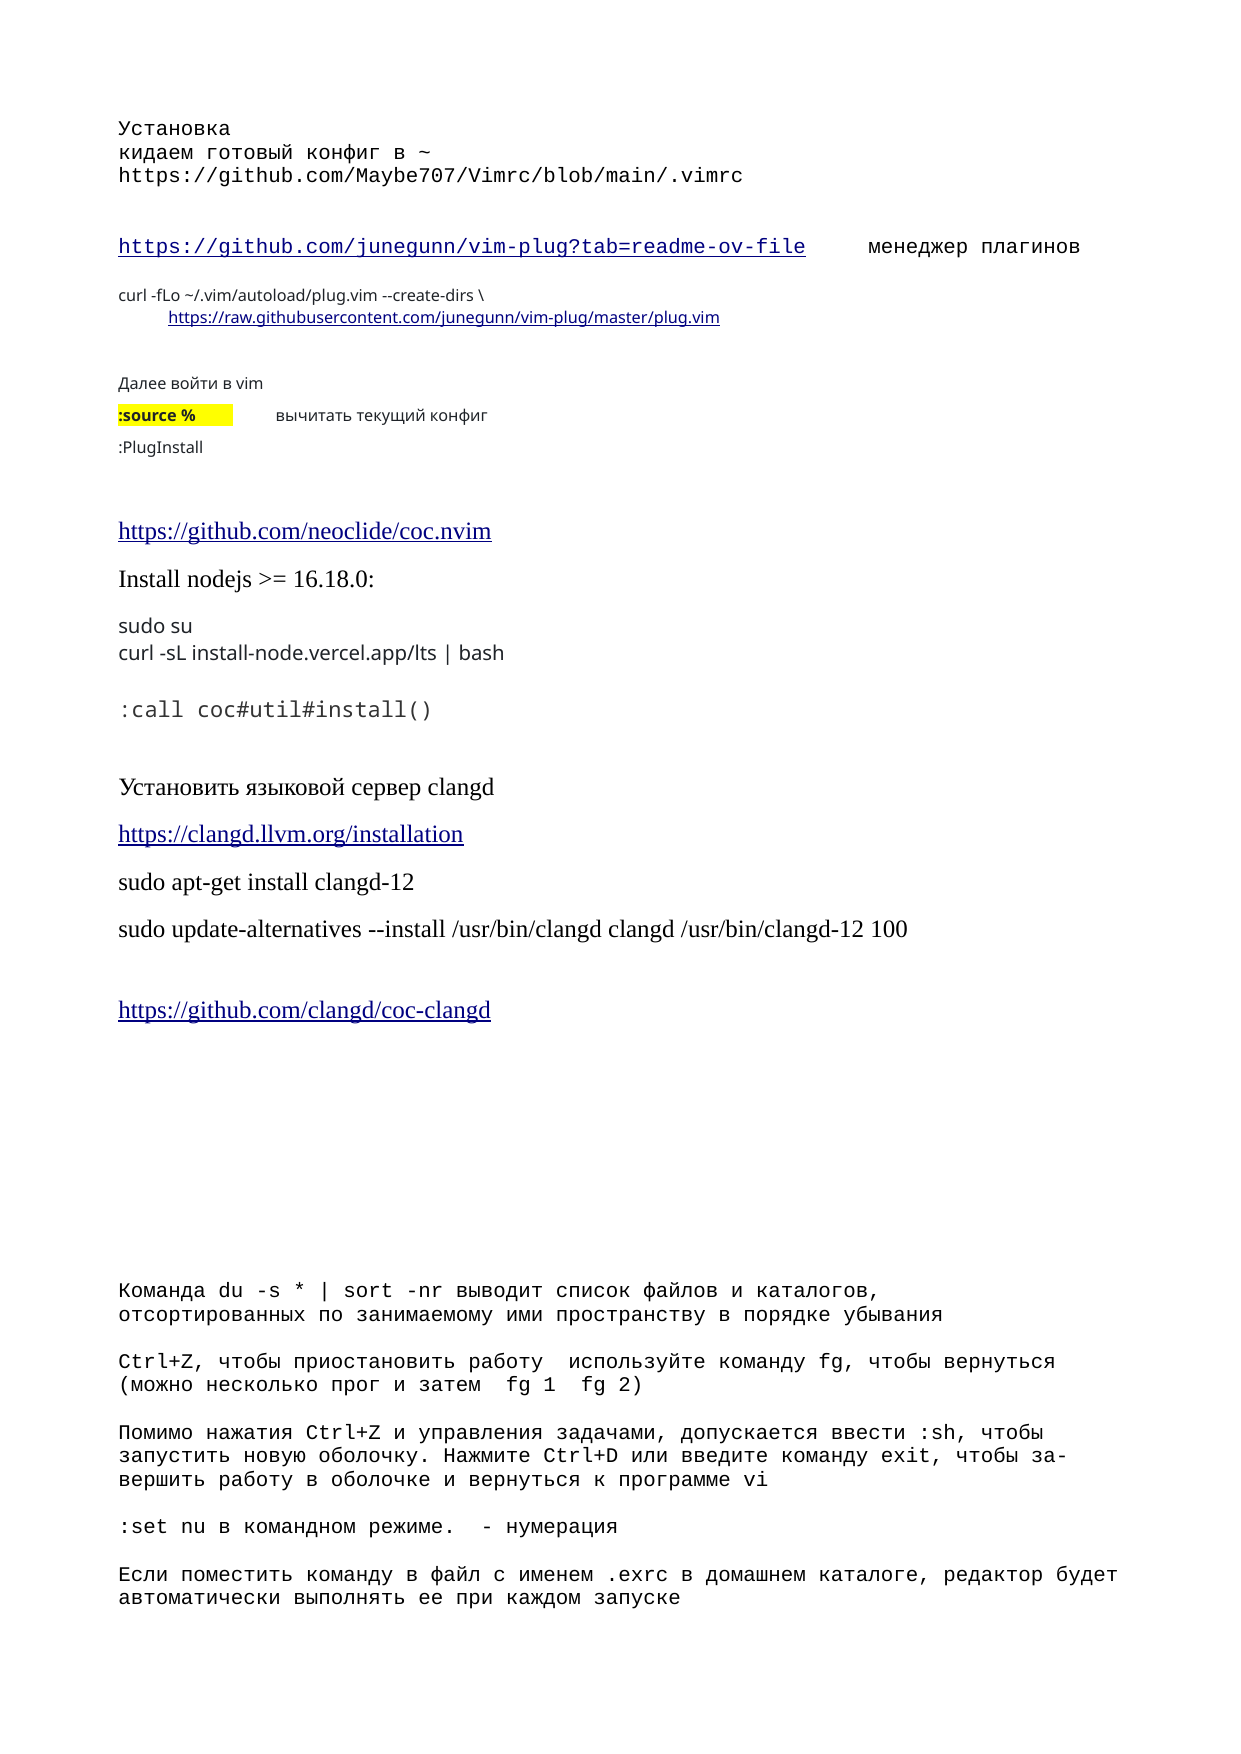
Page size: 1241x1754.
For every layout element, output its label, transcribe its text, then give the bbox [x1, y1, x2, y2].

text curl -sL install-node.vercel.app/lts | bash [118, 639, 1122, 667]
text вершить работу в оболочке и вернуться к программе vi [118, 1469, 1122, 1493]
text https://raw.githubusercontent.com/junegunn/vim-plug/master/plug.vim [118, 306, 1122, 329]
text Установка [118, 118, 1122, 142]
text Установить языковой сервер clangd [118, 772, 1122, 801]
text https://clangd.llvm.org/installation [118, 819, 1122, 848]
text https://github.com/neoclide/coc.nvim [118, 516, 1122, 545]
text Команда du -s * | sort -nr выводит список файлов и каталогов, [118, 1280, 1122, 1303]
text Помимо нажатия Ctrl+Z и управления задачами, допускается ввести :sh, чтобы [118, 1422, 1122, 1445]
text https://github.com/junegunn/vim-plug?tab=readme-ov-file менеджер плагинов [118, 236, 1122, 260]
text :call coc#util#install() [118, 694, 1122, 724]
text Далее войти в vim [118, 372, 1122, 394]
text https://github.com/Maybe707/Vimrc/blob/main/.vimrc [118, 165, 1122, 189]
text :PlugInstall [118, 436, 1122, 458]
text sudo update-alternatives --install /usr/bin/clangd clangd /usr/bin/clangd-12 100 [118, 914, 1122, 943]
text Ctrl+Z, чтобы приостановить работу используйте команду fg, чтобы вернуться (можно несколько прог и затем fg 1 fg 2) [118, 1351, 1122, 1398]
text sudo apt-get install clangd-12 [118, 867, 1122, 896]
text отсортированных по занимаемому ими пространству в порядке убывания [118, 1303, 1122, 1327]
text :set nu в командном режиме. - нумерация [118, 1516, 1122, 1540]
text sudo su [118, 611, 1122, 639]
text :source % вычитать текущий конфиг [118, 404, 1122, 426]
text кидаем готовый конфиг в ~ [118, 142, 1122, 165]
text curl -fLo ~/.vim/autoload/plug.vim --create-dirs \ [118, 284, 1122, 306]
text запустить новую оболочку. Нажмите Ctrl+D или введите команду exit, чтобы за- [118, 1445, 1122, 1469]
text Install nodejs >= 16.18.0: [118, 564, 1122, 592]
text Если поместить команду в файл с именем .exrc в домашнем каталоге, редактор будет автоматически выполнять ее при каждом запуске [118, 1564, 1122, 1611]
text https://github.com/clangd/coc-clangd [118, 962, 1122, 1024]
